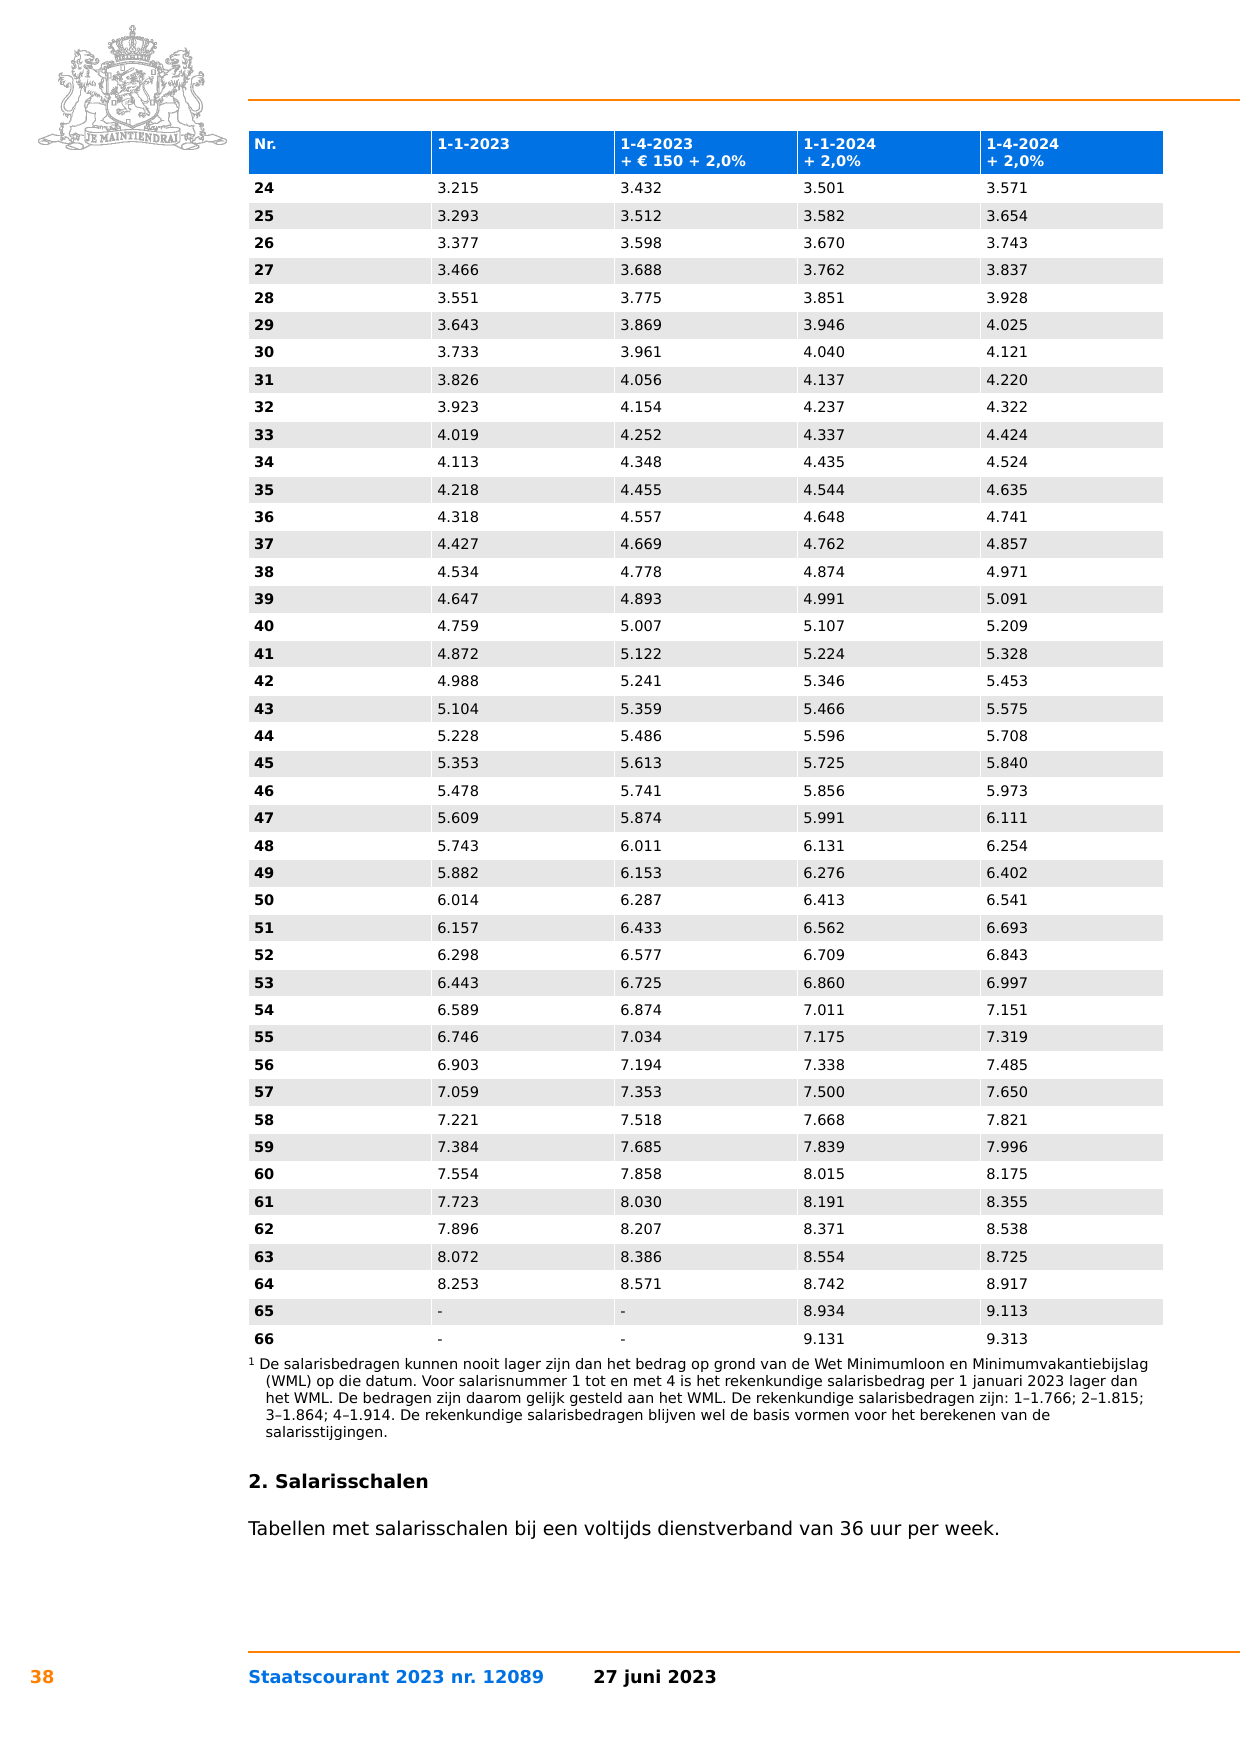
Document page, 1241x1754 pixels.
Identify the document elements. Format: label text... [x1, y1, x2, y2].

table_cell 6.746 [432, 1025, 614, 1051]
table_cell 7.685 [615, 1134, 797, 1161]
table_cell 7.858 [615, 1162, 797, 1188]
table_cell 8.175 [981, 1162, 1163, 1188]
table_cell 43 [249, 696, 431, 722]
table_cell 7.011 [798, 997, 980, 1023]
table_cell 4.137 [798, 367, 980, 393]
table_cell 4.056 [615, 367, 797, 393]
table_cell 3.512 [615, 203, 797, 229]
table_cell 5.596 [798, 723, 980, 749]
table_cell 7.194 [615, 1052, 797, 1078]
table_cell 7.353 [615, 1079, 797, 1106]
table_cell 4.741 [981, 504, 1163, 530]
table_cell 27 [249, 258, 431, 284]
table_cell 1 De salarisbedragen kunnen nooit lager zijn dan het bedrag op grond van de Wet Minimumloon en Minimumvakantiebijslag (WML) op die datum. Voor salarisnummer 1 tot en met 4 is het rekenkundige salarisbedrag per 1 januari 2023 lager dan het WML. De bedragen zijn daarom gelijk gesteld aan het WML. De rekenkundige salarisbedragen zijn: 1–1.766; 2–1.815; 3–1.864; 4–1.914. De rekenkundige salarisbedragen blijven wel de basis vormen voor het berekenen van de salarisstijgingen. [248, 1353, 1163, 1441]
table_header Nr. [249, 131, 431, 174]
table_header 1-4-2023 + € 150 + 2,0% [615, 131, 797, 174]
table_cell 4.427 [432, 531, 614, 558]
table_cell 6.402 [981, 860, 1163, 887]
table_cell 3.551 [432, 285, 614, 311]
table_cell 5.609 [432, 805, 614, 832]
table_cell 5.856 [798, 778, 980, 804]
table_cell 5.107 [798, 614, 980, 640]
table_cell 50 [249, 888, 431, 914]
table_cell 6.153 [615, 860, 797, 887]
table_cell 5.874 [615, 805, 797, 832]
table_cell 61 [249, 1189, 431, 1215]
table_cell 5.486 [615, 723, 797, 749]
table_cell 37 [249, 531, 431, 558]
table_cell 5.353 [432, 751, 614, 777]
table_cell 3.928 [981, 285, 1163, 311]
table_cell 66 [249, 1326, 431, 1352]
table_cell 8.725 [981, 1244, 1163, 1270]
table_cell 49 [249, 860, 431, 887]
table_cell 9.113 [981, 1299, 1163, 1325]
table_cell 6.693 [981, 915, 1163, 941]
table_cell 7.384 [432, 1134, 614, 1161]
table_cell 3.582 [798, 203, 980, 229]
table_cell 3.851 [798, 285, 980, 311]
table_cell 7.034 [615, 1025, 797, 1051]
table_cell 5.466 [798, 696, 980, 722]
table_cell 3.837 [981, 258, 1163, 284]
table_cell 56 [249, 1052, 431, 1078]
text Tabellen met salarisschalen bij een voltijds dienstverband van 36 uur per week. [248, 1518, 1163, 1539]
table_cell 8.554 [798, 1244, 980, 1270]
table_cell 32 [249, 395, 431, 421]
table_cell 4.121 [981, 340, 1163, 366]
table_cell 48 [249, 833, 431, 859]
table_cell 3.654 [981, 203, 1163, 229]
table_cell 4.762 [798, 531, 980, 558]
table_cell 51 [249, 915, 431, 941]
table_cell 3.571 [981, 175, 1163, 202]
table_cell 8.742 [798, 1271, 980, 1297]
table_cell 5.224 [798, 641, 980, 667]
table_cell 8.571 [615, 1271, 797, 1297]
table_cell 4.648 [798, 504, 980, 530]
table_cell 4.154 [615, 395, 797, 421]
table_cell 58 [249, 1107, 431, 1133]
table_cell 5.228 [432, 723, 614, 749]
table_cell 57 [249, 1079, 431, 1106]
table_cell 8.538 [981, 1216, 1163, 1243]
table_cell 6.254 [981, 833, 1163, 859]
table_cell 7.151 [981, 997, 1163, 1023]
table_cell 64 [249, 1271, 431, 1297]
table_cell 8.015 [798, 1162, 980, 1188]
table_cell 7.723 [432, 1189, 614, 1215]
table_cell 3.293 [432, 203, 614, 229]
table_cell 3.733 [432, 340, 614, 366]
table_cell 8.355 [981, 1189, 1163, 1215]
table_cell 4.218 [432, 477, 614, 503]
table_cell 7.319 [981, 1025, 1163, 1051]
table_cell 4.435 [798, 449, 980, 476]
table_cell 4.524 [981, 449, 1163, 476]
table_cell 60 [249, 1162, 431, 1188]
table_cell 3.466 [432, 258, 614, 284]
table_cell 5.991 [798, 805, 980, 832]
table_cell 42 [249, 669, 431, 695]
table_cell 8.191 [798, 1189, 980, 1215]
table_cell 5.741 [615, 778, 797, 804]
table_cell 6.709 [798, 943, 980, 969]
table_cell 4.669 [615, 531, 797, 558]
table_cell 7.485 [981, 1052, 1163, 1078]
table_cell 3.377 [432, 230, 614, 256]
table_cell 28 [249, 285, 431, 311]
table_cell 4.424 [981, 422, 1163, 448]
table_cell 5.007 [615, 614, 797, 640]
table_cell 6.589 [432, 997, 614, 1023]
table_cell - [432, 1299, 614, 1325]
table_cell 6.131 [798, 833, 980, 859]
table_cell 3.869 [615, 312, 797, 339]
table_cell 4.557 [615, 504, 797, 530]
table_cell - [615, 1326, 797, 1352]
table_cell 6.433 [615, 915, 797, 941]
table_cell 65 [249, 1299, 431, 1325]
table_cell 6.276 [798, 860, 980, 887]
table_cell 7.996 [981, 1134, 1163, 1161]
table_cell 6.860 [798, 970, 980, 996]
table_cell 4.237 [798, 395, 980, 421]
table_cell 8.072 [432, 1244, 614, 1270]
table_cell 4.318 [432, 504, 614, 530]
table_cell - [615, 1299, 797, 1325]
table_cell 3.688 [615, 258, 797, 284]
table_cell 5.743 [432, 833, 614, 859]
table_cell 8.371 [798, 1216, 980, 1243]
table_cell 4.971 [981, 559, 1163, 585]
table_cell 4.991 [798, 586, 980, 613]
table_cell 5.575 [981, 696, 1163, 722]
table_cell 29 [249, 312, 431, 339]
table_cell 46 [249, 778, 431, 804]
table_cell 4.348 [615, 449, 797, 476]
table_cell 6.157 [432, 915, 614, 941]
table_cell 5.613 [615, 751, 797, 777]
table_cell 6.725 [615, 970, 797, 996]
table_cell 8.386 [615, 1244, 797, 1270]
table_cell 4.893 [615, 586, 797, 613]
table_cell 6.443 [432, 970, 614, 996]
table_cell 6.997 [981, 970, 1163, 996]
table_cell 7.518 [615, 1107, 797, 1133]
table_cell 53 [249, 970, 431, 996]
table_cell 4.988 [432, 669, 614, 695]
table_cell 4.872 [432, 641, 614, 667]
table_header 1-4-2024 + 2,0% [981, 131, 1163, 174]
table_cell 34 [249, 449, 431, 476]
table_cell 3.501 [798, 175, 980, 202]
table_cell 5.241 [615, 669, 797, 695]
table_cell 7.175 [798, 1025, 980, 1051]
table_cell 25 [249, 203, 431, 229]
table_cell 55 [249, 1025, 431, 1051]
table_cell 3.923 [432, 395, 614, 421]
table_cell 4.252 [615, 422, 797, 448]
table_cell 62 [249, 1216, 431, 1243]
table_cell 7.059 [432, 1079, 614, 1106]
table_cell 6.287 [615, 888, 797, 914]
table_cell 4.455 [615, 477, 797, 503]
table_header 1-1-2024 + 2,0% [798, 131, 980, 174]
table_cell 4.759 [432, 614, 614, 640]
table_cell 63 [249, 1244, 431, 1270]
table_cell 3.598 [615, 230, 797, 256]
table_cell 4.337 [798, 422, 980, 448]
table_cell 3.643 [432, 312, 614, 339]
table_cell 4.113 [432, 449, 614, 476]
table_cell 5.478 [432, 778, 614, 804]
table_cell 5.453 [981, 669, 1163, 695]
table_cell 5.973 [981, 778, 1163, 804]
table_cell 4.635 [981, 477, 1163, 503]
table_cell 3.215 [432, 175, 614, 202]
table_cell 5.328 [981, 641, 1163, 667]
table_cell 36 [249, 504, 431, 530]
table_cell 4.647 [432, 586, 614, 613]
table_cell 5.209 [981, 614, 1163, 640]
table_cell 54 [249, 997, 431, 1023]
table_cell 7.650 [981, 1079, 1163, 1106]
table_cell 8.917 [981, 1271, 1163, 1297]
table_cell 6.874 [615, 997, 797, 1023]
table_cell 4.534 [432, 559, 614, 585]
table_cell 47 [249, 805, 431, 832]
table_cell 3.946 [798, 312, 980, 339]
table_cell 4.220 [981, 367, 1163, 393]
table_cell 6.011 [615, 833, 797, 859]
table_cell 40 [249, 614, 431, 640]
table_cell 4.322 [981, 395, 1163, 421]
table_cell 5.725 [798, 751, 980, 777]
table_cell 39 [249, 586, 431, 613]
table_cell 8.207 [615, 1216, 797, 1243]
table_cell 7.500 [798, 1079, 980, 1106]
table_cell 35 [249, 477, 431, 503]
table_cell 5.882 [432, 860, 614, 887]
table_cell 6.903 [432, 1052, 614, 1078]
table_cell 38 [249, 559, 431, 585]
table_cell 30 [249, 340, 431, 366]
table_cell 24 [249, 175, 431, 202]
table_cell 4.025 [981, 312, 1163, 339]
table_cell 5.346 [798, 669, 980, 695]
table_cell 9.313 [981, 1326, 1163, 1352]
table_cell 31 [249, 367, 431, 393]
table_cell - [432, 1326, 614, 1352]
table_cell 26 [249, 230, 431, 256]
table_cell 6.541 [981, 888, 1163, 914]
table_cell 5.122 [615, 641, 797, 667]
table_cell 6.577 [615, 943, 797, 969]
table_cell 45 [249, 751, 431, 777]
table_cell 3.762 [798, 258, 980, 284]
table_cell 4.874 [798, 559, 980, 585]
table_cell 3.743 [981, 230, 1163, 256]
table_cell 7.554 [432, 1162, 614, 1188]
table_cell 4.544 [798, 477, 980, 503]
table_cell 4.019 [432, 422, 614, 448]
table_cell 6.298 [432, 943, 614, 969]
table_cell 3.961 [615, 340, 797, 366]
table_cell 41 [249, 641, 431, 667]
table_cell 8.030 [615, 1189, 797, 1215]
picture [38, 25, 227, 150]
table_cell 6.843 [981, 943, 1163, 969]
table_cell 4.040 [798, 340, 980, 366]
subtitle 2. Salarisschalen [248, 1471, 1163, 1493]
table_cell 5.104 [432, 696, 614, 722]
table_cell 7.896 [432, 1216, 614, 1243]
table_cell 5.091 [981, 586, 1163, 613]
table_cell 6.111 [981, 805, 1163, 832]
table_cell 5.840 [981, 751, 1163, 777]
table_cell 6.562 [798, 915, 980, 941]
table_cell 5.708 [981, 723, 1163, 749]
table_cell 8.253 [432, 1271, 614, 1297]
table_cell 7.821 [981, 1107, 1163, 1133]
table_cell 52 [249, 943, 431, 969]
table_cell 6.413 [798, 888, 980, 914]
table_cell 59 [249, 1134, 431, 1161]
table_cell 9.131 [798, 1326, 980, 1352]
table_cell 5.359 [615, 696, 797, 722]
table_cell 3.432 [615, 175, 797, 202]
table_cell 4.778 [615, 559, 797, 585]
table_cell 8.934 [798, 1299, 980, 1325]
table_cell 3.775 [615, 285, 797, 311]
table_cell 3.826 [432, 367, 614, 393]
table_cell 33 [249, 422, 431, 448]
table_cell 44 [249, 723, 431, 749]
table_cell 7.221 [432, 1107, 614, 1133]
table_cell 3.670 [798, 230, 980, 256]
table_cell 7.668 [798, 1107, 980, 1133]
table_cell 7.338 [798, 1052, 980, 1078]
table_header 1-1-2023 [432, 131, 614, 174]
table_cell 6.014 [432, 888, 614, 914]
table_cell 7.839 [798, 1134, 980, 1161]
table_cell 4.857 [981, 531, 1163, 558]
